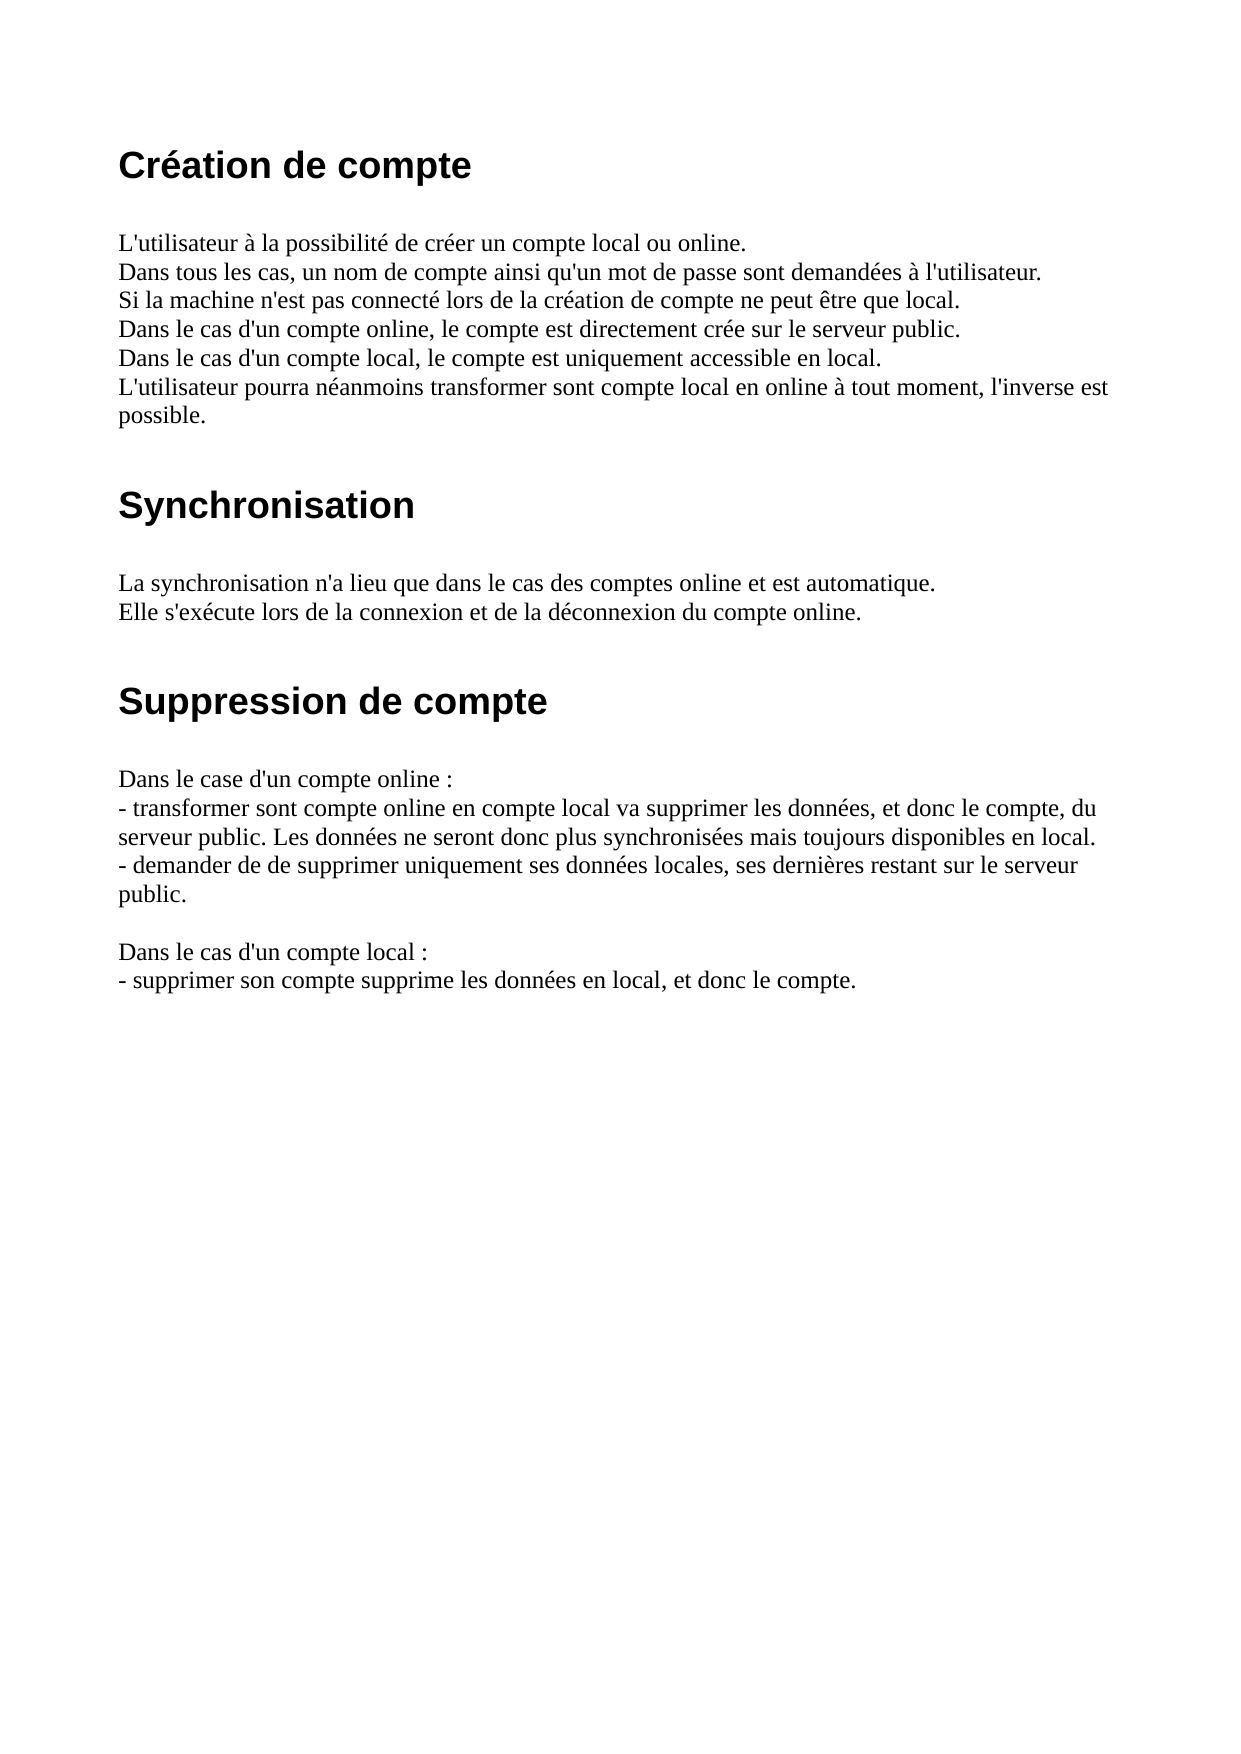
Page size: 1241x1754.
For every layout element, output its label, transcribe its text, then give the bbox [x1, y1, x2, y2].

subtitle Synchronisation [118, 483, 1122, 527]
subtitle Suppression de compte [118, 679, 1122, 723]
text - transformer sont compte online en compte local va supprimer les données, et donc le compte, du serveur public. Les données ne seront donc plus synchronisées mais toujours disponibles en local. [118, 793, 1122, 850]
text Elle s'exécute lors de la connexion et de la déconnexion du compte online. [118, 597, 1122, 625]
text L'utilisateur à la possibilité de créer un compte local ou online. [118, 228, 1122, 257]
text L'utilisateur pourra néanmoins transformer sont compte local en online à tout moment, l'inverse est possible. [118, 372, 1122, 429]
text La synchronisation n'a lieu que dans le cas des comptes online et est automatique. [118, 568, 1122, 597]
text Dans le cas d'un compte local, le compte est uniquement accessible en local. [118, 343, 1122, 372]
text Dans le cas d'un compte local : [118, 937, 1122, 965]
text Dans le case d'un compte online : [118, 764, 1122, 793]
text Si la machine n'est pas connecté lors de la création de compte ne peut être que local. [118, 286, 1122, 314]
text - demander de de supprimer uniquement ses données locales, ses dernières restant sur le serveur public. [118, 850, 1122, 908]
text Dans le cas d'un compte online, le compte est directement crée sur le serveur public. [118, 314, 1122, 343]
subtitle Création de compte [118, 143, 1122, 187]
text Dans tous les cas, un nom de compte ainsi qu'un mot de passe sont demandées à l'utilisateur. [118, 257, 1122, 286]
text - supprimer son compte supprime les données en local, et donc le compte. [118, 965, 1122, 994]
